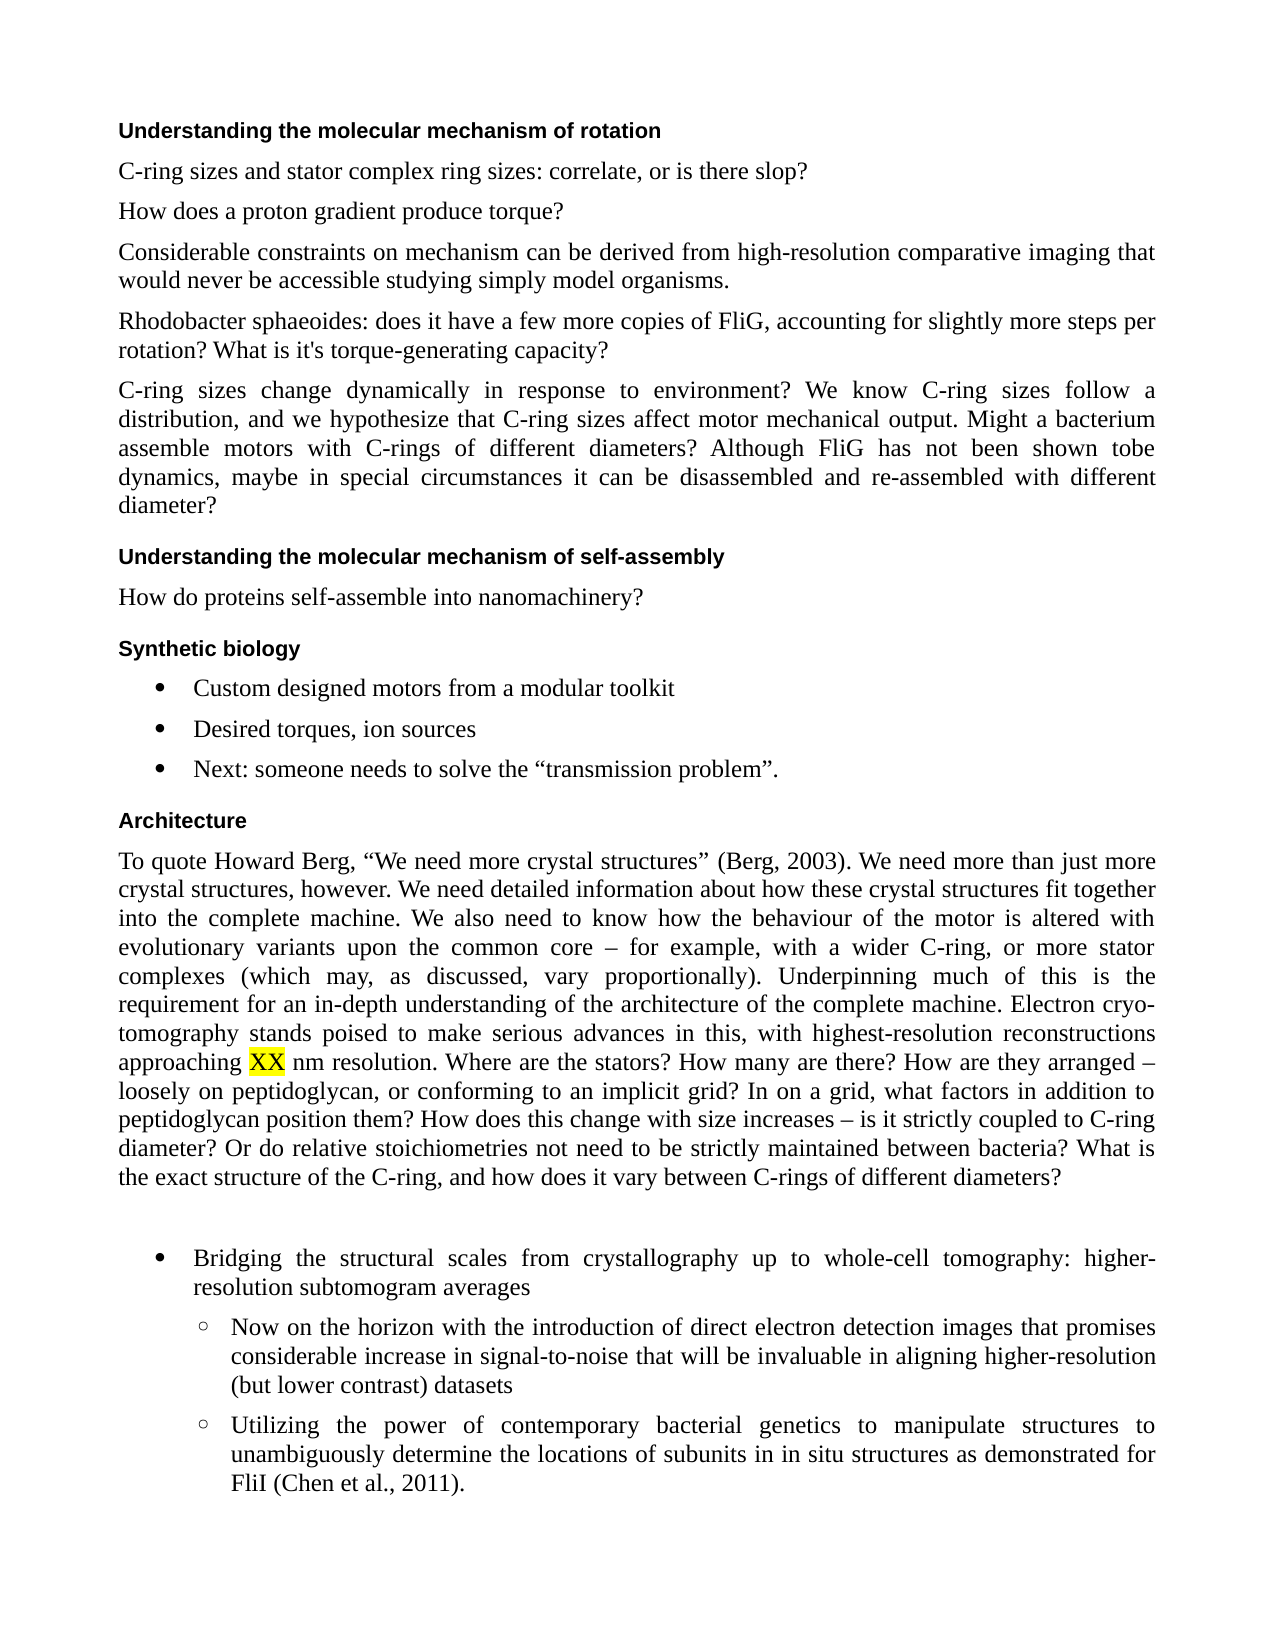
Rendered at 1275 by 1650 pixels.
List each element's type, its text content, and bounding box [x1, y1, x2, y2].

list Bridging the structural scales from crystallography up to whole-cell tomography: higher-resolution subtomogram averages [156, 1243, 1157, 1301]
text How does a proton gradient produce torque? [118, 196, 1157, 225]
subtitle Architecture [118, 808, 1157, 833]
subtitle Understanding the molecular mechanism of rotation [118, 118, 1157, 143]
text Rhodobacter sphaeoides: does it have a few more copies of FliG, accounting for slightly more steps per rotation? What is it's torque-generating capacity? [118, 306, 1157, 364]
text How do proteins self-assemble into nanomachinery? [118, 582, 1157, 611]
list Next: someone needs to solve the “transmission problem”. [156, 754, 1157, 783]
text Considerable constraints on mechanism can be derived from high-resolution comparative imaging that would never be accessible studying simply model organisms. [118, 237, 1157, 294]
list Now on the horizon with the introduction of direct electron detection images that promises considerable increase in signal-to-noise that will be invaluable in aligning higher-resolution (but lower contrast) datasets [193, 1312, 1157, 1399]
text C-ring sizes change dynamically in response to environment? We know C-ring sizes follow a distribution, and we hypothesize that C-ring sizes affect motor mechanical output. Might a bacterium assemble motors with C-rings of different diameters? Although FliG has not been shown tobe dynamics, maybe in special circumstances it can be disassembled and re-assembled with different diameter? [118, 375, 1157, 519]
list Utilizing the power of contemporary bacterial genetics to manipulate structures to unambiguously determine the locations of subunits in in situ structures as demonstrated for FliI (Chen et al., 2011). [193, 1410, 1157, 1497]
subtitle Synthetic biology [118, 636, 1157, 661]
text To quote Howard Berg, “We need more crystal structures” (Berg, 2003). We need more than just more crystal structures, however. We need detailed information about how these crystal structures fit together into the complete machine. We also need to know how the behaviour of the motor is altered with evolutionary variants upon the common core – for example, with a wider C-ring, or more stator complexes (which may, as discussed, vary proportionally). Underpinning much of this is the requirement for an in-depth understanding of the architecture of the complete machine. Electron cryo-tomography stands poised to make serious advances in this, with highest-resolution reconstructions approaching XX nm resolution. Where are the stators? How many are there? How are they arranged – loosely on peptidoglycan, or conforming to an implicit grid? In on a grid, what factors in addition to peptidoglycan position them? How does this change with size increases – is it strictly coupled to C-ring diameter? Or do relative stoichiometries not need to be strictly maintained between bacteria? What is the exact structure of the C-ring, and how does it vary between C-rings of different diameters? [118, 846, 1157, 1191]
list Desired torques, ion sources [156, 714, 1157, 743]
subtitle Understanding the molecular mechanism of self-assembly [118, 544, 1157, 569]
list Custom designed motors from a modular toolkit [156, 673, 1157, 702]
text C-ring sizes and stator complex ring sizes: correlate, or is there slop? [118, 156, 1157, 184]
